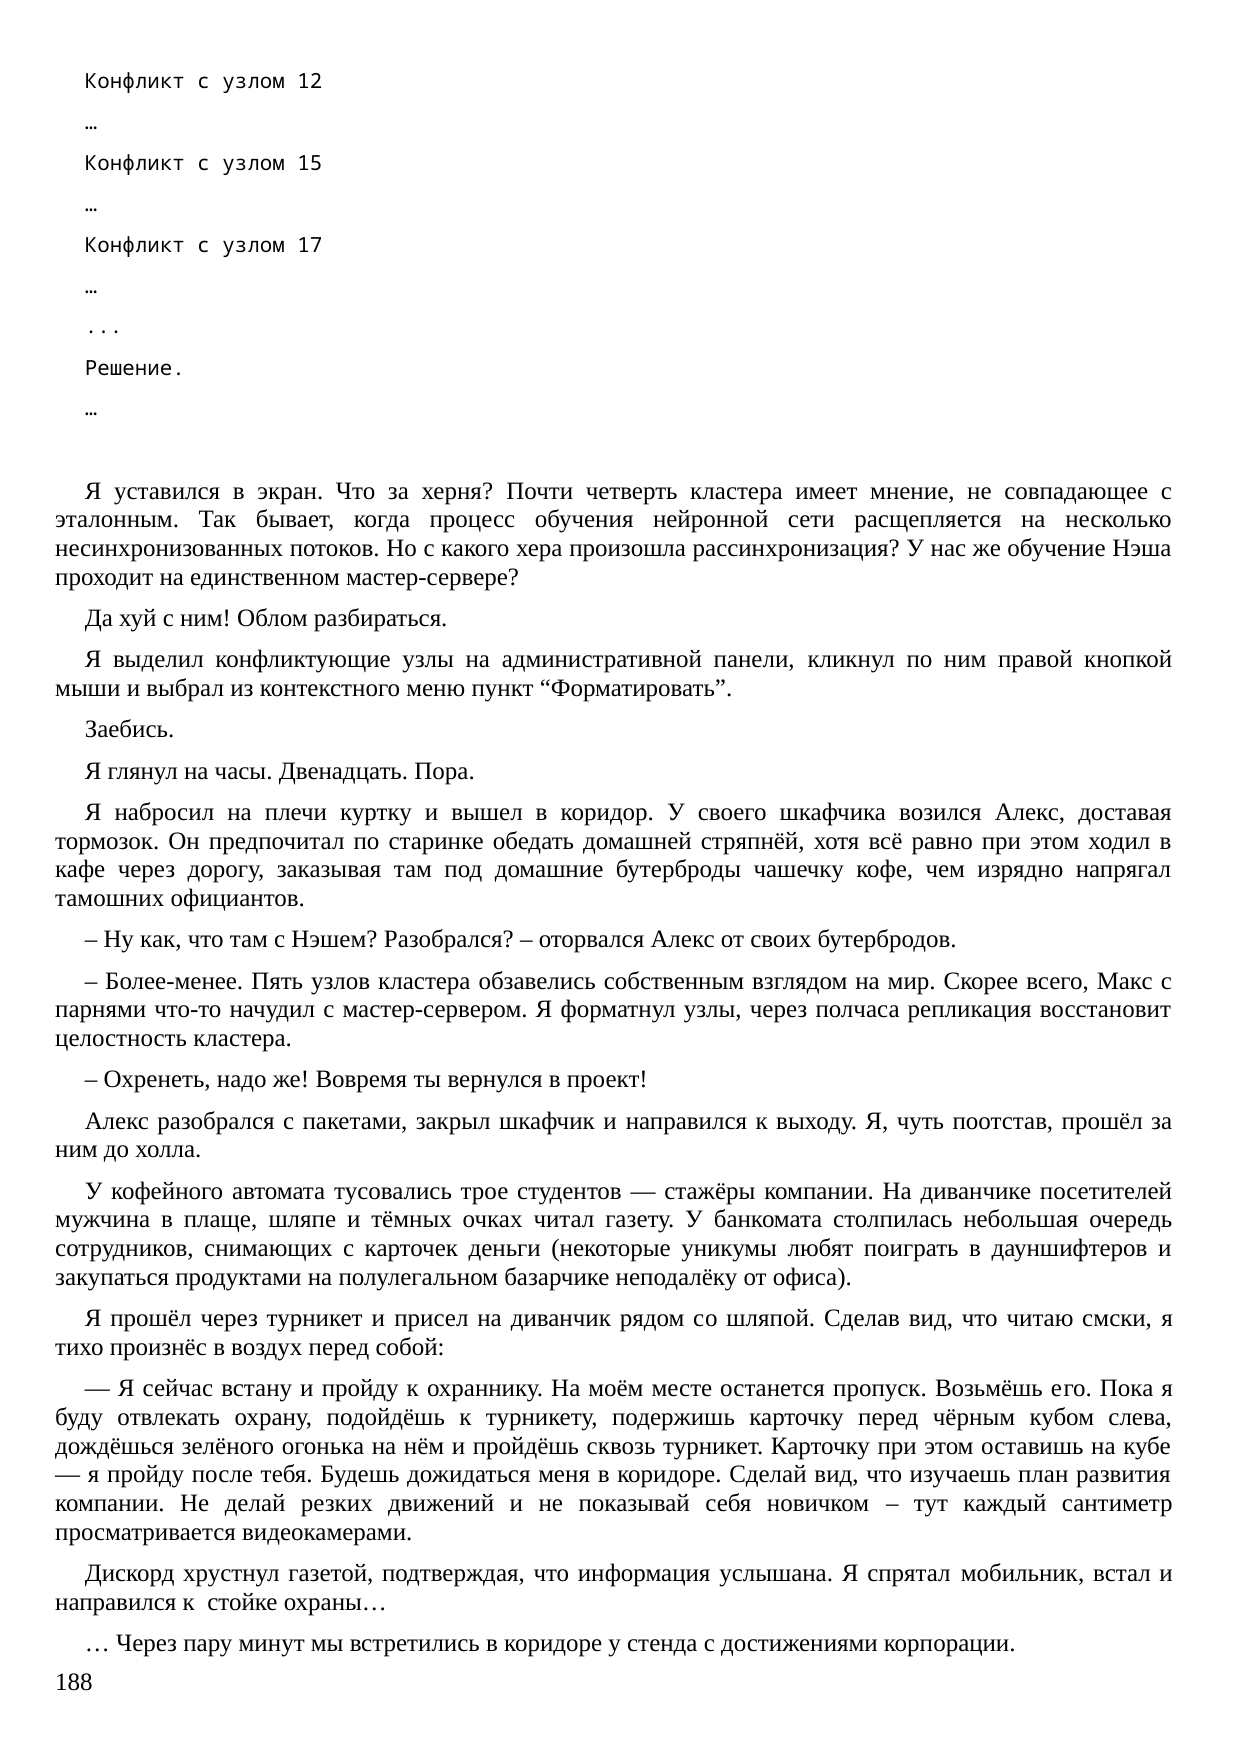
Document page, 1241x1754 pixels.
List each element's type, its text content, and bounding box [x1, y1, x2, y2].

text Заебись. [55, 714, 1173, 743]
text ... [55, 312, 1173, 340]
text Я прошёл через турникет и присел на диванчик рядом со шляпой. Сделав вид, что читаю смски, я тихо произнёс в воздух перед собой: [55, 1303, 1173, 1361]
text … Через пару минут мы встретились в коридоре у стенда с достижениями корпорации. [55, 1628, 1173, 1657]
text … [55, 189, 1173, 217]
text Дискорд хрустнул газетой, подтверждая, что информация услышана. Я спрятал мобильник, встал и направился к стойке охраны… [55, 1558, 1173, 1616]
text Конфликт с узлом 12 [55, 66, 1173, 94]
text Я уставился в экран. Что за херня? Почти четверть кластера имеет мнение, не совпадающее с эталонным. Так бывает, когда процесс обучения нейронной сети расщепляется на несколько несинхронизованных потоков. Но с какого хера произошла рассинхронизация? У нас же обучение Нэша проходит на единственном мастер-сервере? [55, 476, 1173, 591]
text — Я сейчас встану и пройду к охраннику. На моём месте останется пропуск. Возьмёшь его. Пока я буду отвлекать охрану, подойдёшь к турникету, подержишь карточку перед чёрным кубом слева, дождёшься зелёного огонька на нём и пройдёшь сквозь турникет. Карточку при этом оставишь на кубе — я пройду после тебя. Будешь дожидаться меня в коридоре. Сделай вид, что изучаешь план развития компании. Не делай резких движений и не показывай себя новичком – тут каждый сантиметр просматривается видеокамерами. [55, 1373, 1173, 1546]
text Конфликт с узлом 17 [55, 230, 1173, 258]
text Я выделил конфликтующие узлы на административной панели, кликнул по ним правой кнопкой мыши и выбрал из контекстного меню пункт “Форматировать”. [55, 644, 1173, 702]
text Да хуй с ним! Облом разбираться. [55, 603, 1173, 632]
text Решение. [55, 353, 1173, 381]
text – Более-менее. Пять узлов кластера обзавелись собственным взглядом на мир. Скорее всего, Макс с парнями что-то начудил с мастер-сервером. Я форматнул узлы, через полчаса репликация восстановит целостность кластера. [55, 966, 1173, 1052]
text Я глянул на часы. Двенадцать. Пора. [55, 756, 1173, 784]
text – Ну как, что там с Нэшем? Разобрался? – оторвался Алекс от своих бутербродов. [55, 924, 1173, 953]
text Я набросил на плечи куртку и вышел в коридор. У своего шкафчика возился Алекс, доставая тормозок. Он предпочитал по старинке обедать домашней стряпнёй, хотя всё равно при этом ходил в кафе через дорогу, заказывая там под домашние бутерброды чашечку кофе, чем изрядно напрягал тамошних официантов. [55, 797, 1173, 912]
text … [55, 107, 1173, 135]
text У кофейного автомата тусовались трое студентов — стажёры компании. На диванчике посетителей мужчина в плаще, шляпе и тёмных очках читал газету. У банкомата столпилась небольшая очередь сотрудников, снимающих с карточек деньги (некоторые уникумы любят поиграть в дауншифтеров и закупаться продуктами на полулегальном базарчике неподалёку от офиса). [55, 1176, 1173, 1291]
text … [55, 393, 1173, 422]
text – Охренеть, надо же! Вовремя ты вернулся в проект! [55, 1064, 1173, 1093]
text Конфликт с узлом 15 [55, 148, 1173, 176]
text … [55, 271, 1173, 299]
text Алекс разобрался с пакетами, закрыл шкафчик и направился к выходу. Я, чуть поотстав, прошёл за ним до холла. [55, 1106, 1173, 1163]
